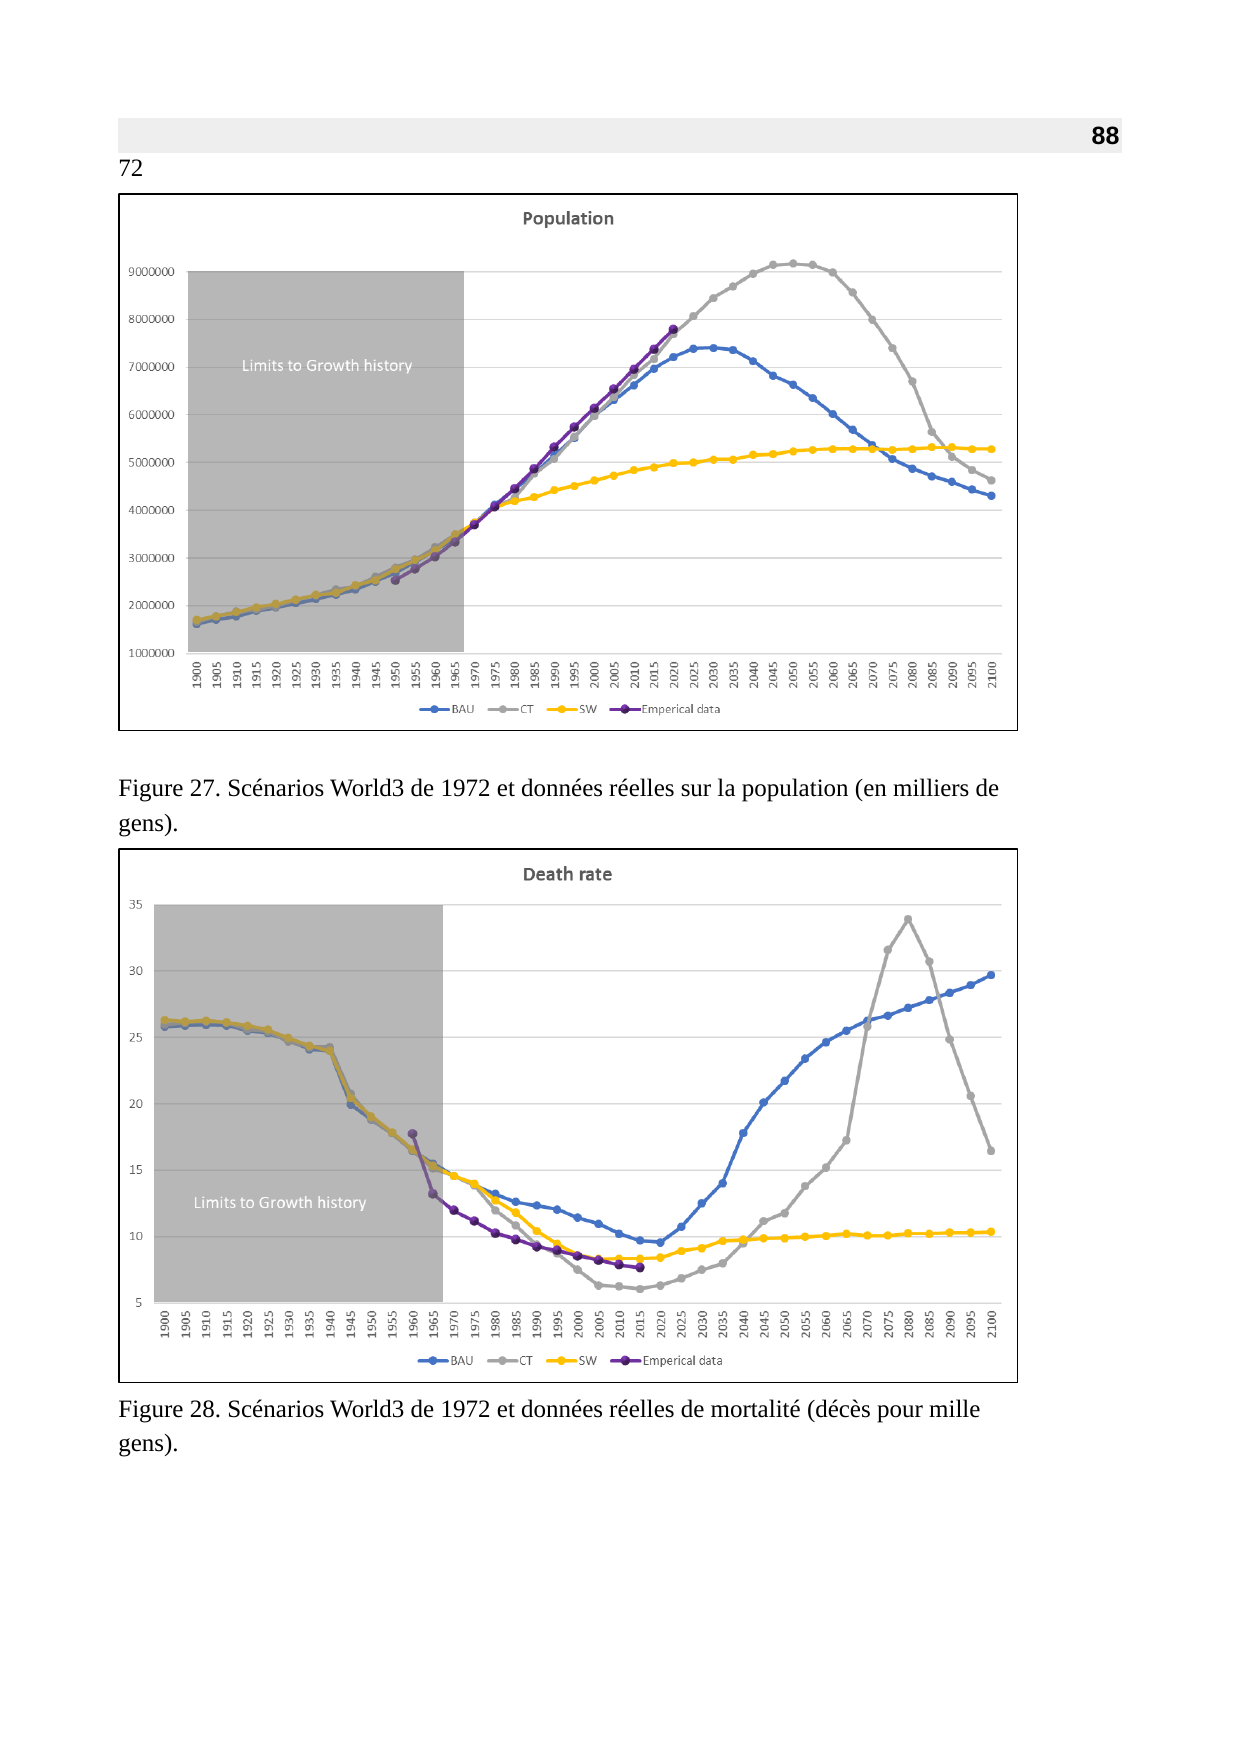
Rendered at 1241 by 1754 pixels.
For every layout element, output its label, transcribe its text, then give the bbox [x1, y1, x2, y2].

picture [118, 848, 1018, 1383]
text Figure 27. Scénarios World3 de 1972 et données réelles sur la population (en milliers de [118, 773, 1122, 802]
text 72 [118, 153, 1122, 181]
text Figure 28. Scénarios World3 de 1972 et données réelles de mortalité (décès pour mille [118, 1394, 1122, 1423]
text gens). [118, 808, 1122, 837]
picture [118, 193, 1018, 731]
table_header 88 [118, 118, 1122, 153]
text gens). [118, 1428, 1122, 1457]
